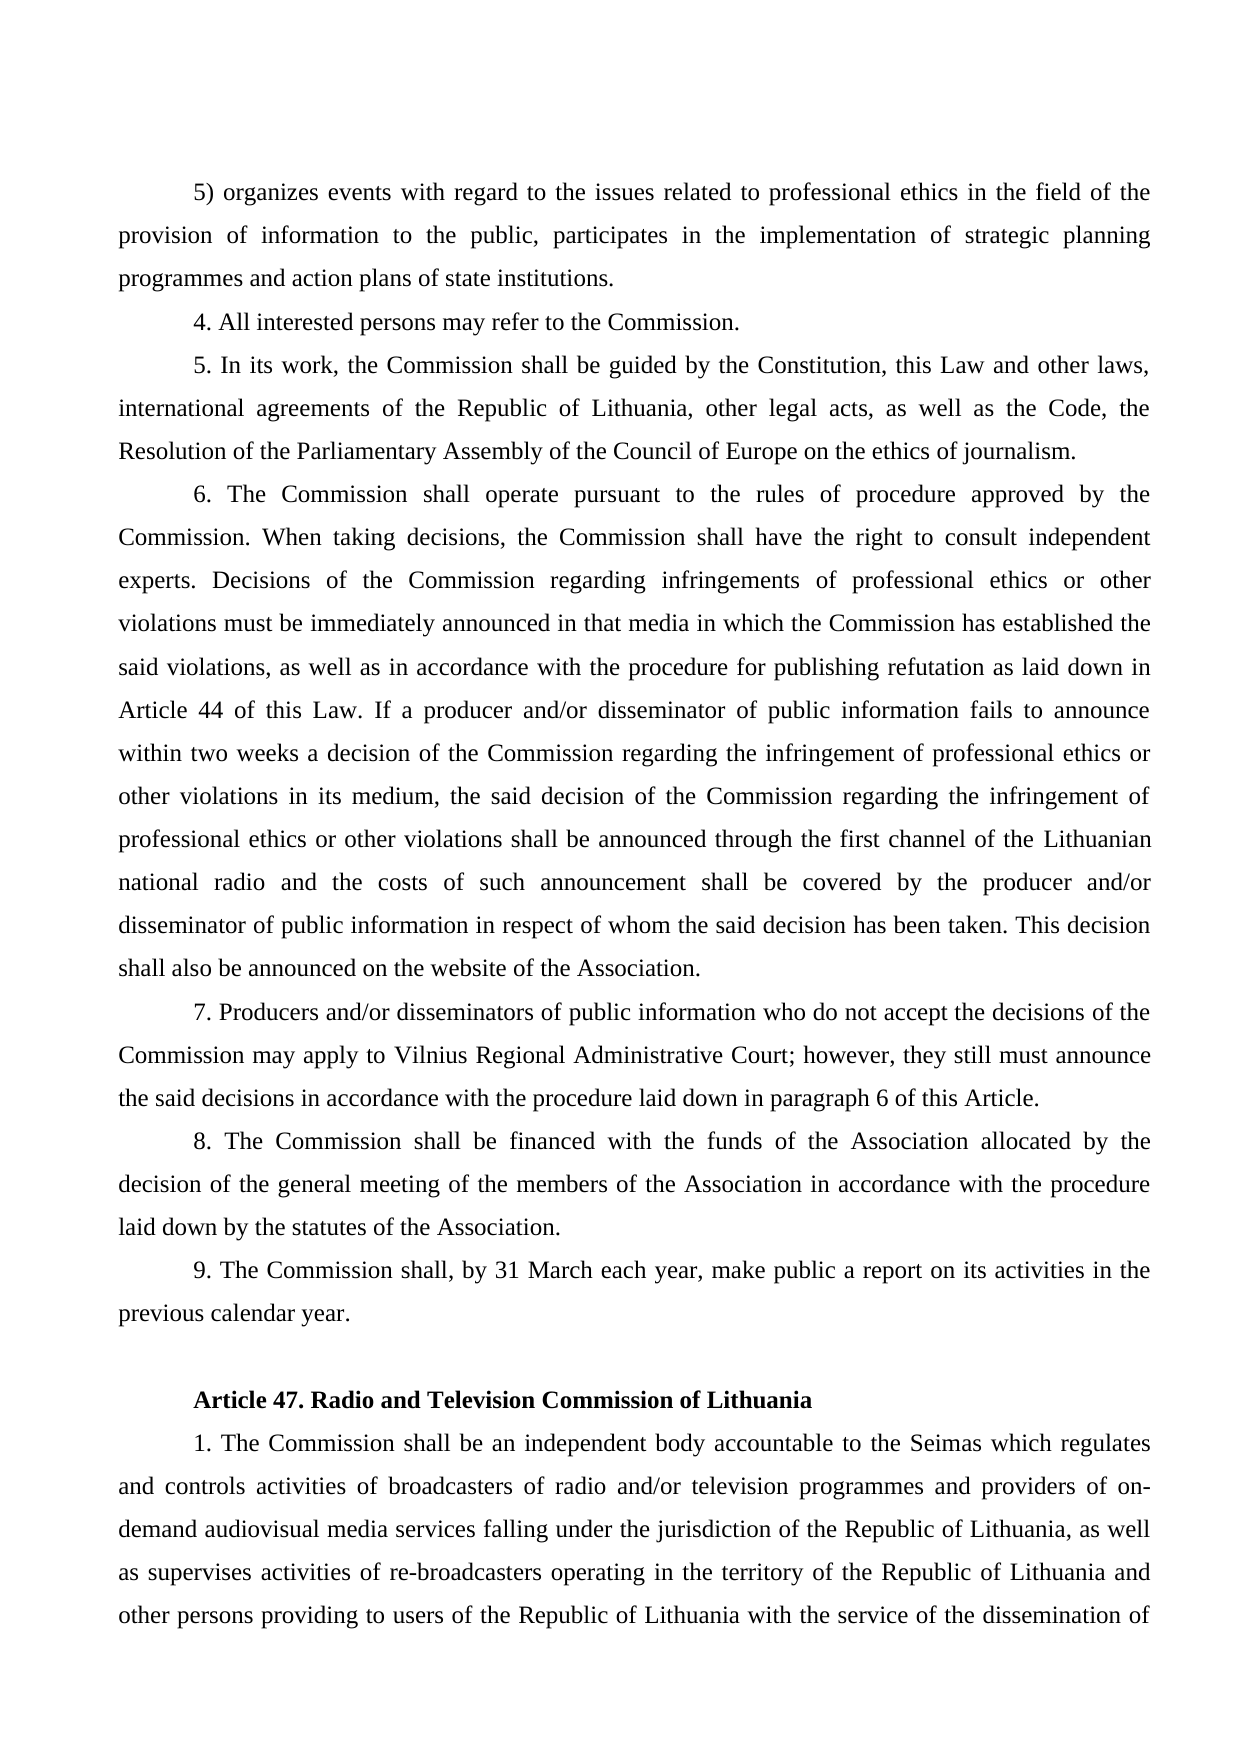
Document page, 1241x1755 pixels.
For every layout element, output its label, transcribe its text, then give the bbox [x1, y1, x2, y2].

text 6. The Commission shall operate pursuant to the rules of procedure approved by the Commission. When taking decisions, the Commission shall have the right to consult independent experts. Decisions of the Commission regarding infringements of professional ethics or other violations must be immediately announced in that media in which the Commission has established the said violations, as well as in accordance with the procedure for publishing refutation as laid down in Article 44 of this Law. If a producer and/or disseminator of public information fails to announce within two weeks a decision of the Commission regarding the infringement of professional ethics or other violations in its medium, the said decision of the Commission regarding the infringement of professional ethics or other violations shall be announced through the first channel of the Lithuanian national radio and the costs of such announcement shall be covered by the producer and/or disseminator of public information in respect of whom the said decision has been taken. This decision shall also be announced on the website of the Association. [118, 479, 1152, 982]
text Article 47. Radio and Television Commission of Lithuania [118, 1385, 1152, 1413]
text 9. The Commission shall, by 31 March each year, make public a report on its activities in the previous calendar year. [118, 1255, 1152, 1327]
text 7. Producers and/or disseminators of public information who do not accept the decisions of the Commission may apply to Vilnius Regional Administrative Court; however, they still must announce the said decisions in accordance with the procedure laid down in paragraph 6 of this Article. [118, 997, 1152, 1112]
text 4. All interested persons may refer to the Commission. [118, 307, 1152, 335]
text 5) organizes events with regard to the issues related to professional ethics in the field of the provision of information to the public, participates in the implementation of strategic planning programmes and action plans of state institutions. [118, 177, 1152, 292]
text 8. The Commission shall be financed with the funds of the Association allocated by the decision of the general meeting of the members of the Association in accordance with the procedure laid down by the statutes of the Association. [118, 1126, 1152, 1241]
text 5. In its work, the Commission shall be guided by the Constitution, this Law and other laws, international agreements of the Republic of Lithuania, other legal acts, as well as the Code, the Resolution of the Parliamentary Assembly of the Council of Europe on the ethics of journalism. [118, 350, 1152, 465]
text 1. The Commission shall be an independent body accountable to the Seimas which regulates and controls activities of broadcasters of radio and/or television programmes and providers of on-demand audiovisual media services falling under the jurisdiction of the Republic of Lithuania, as well as supervises activities of re-broadcasters operating in the territory of the Republic of Lithuania and other persons providing to users of the Republic of Lithuania with the service of the dissemination of [118, 1428, 1152, 1629]
